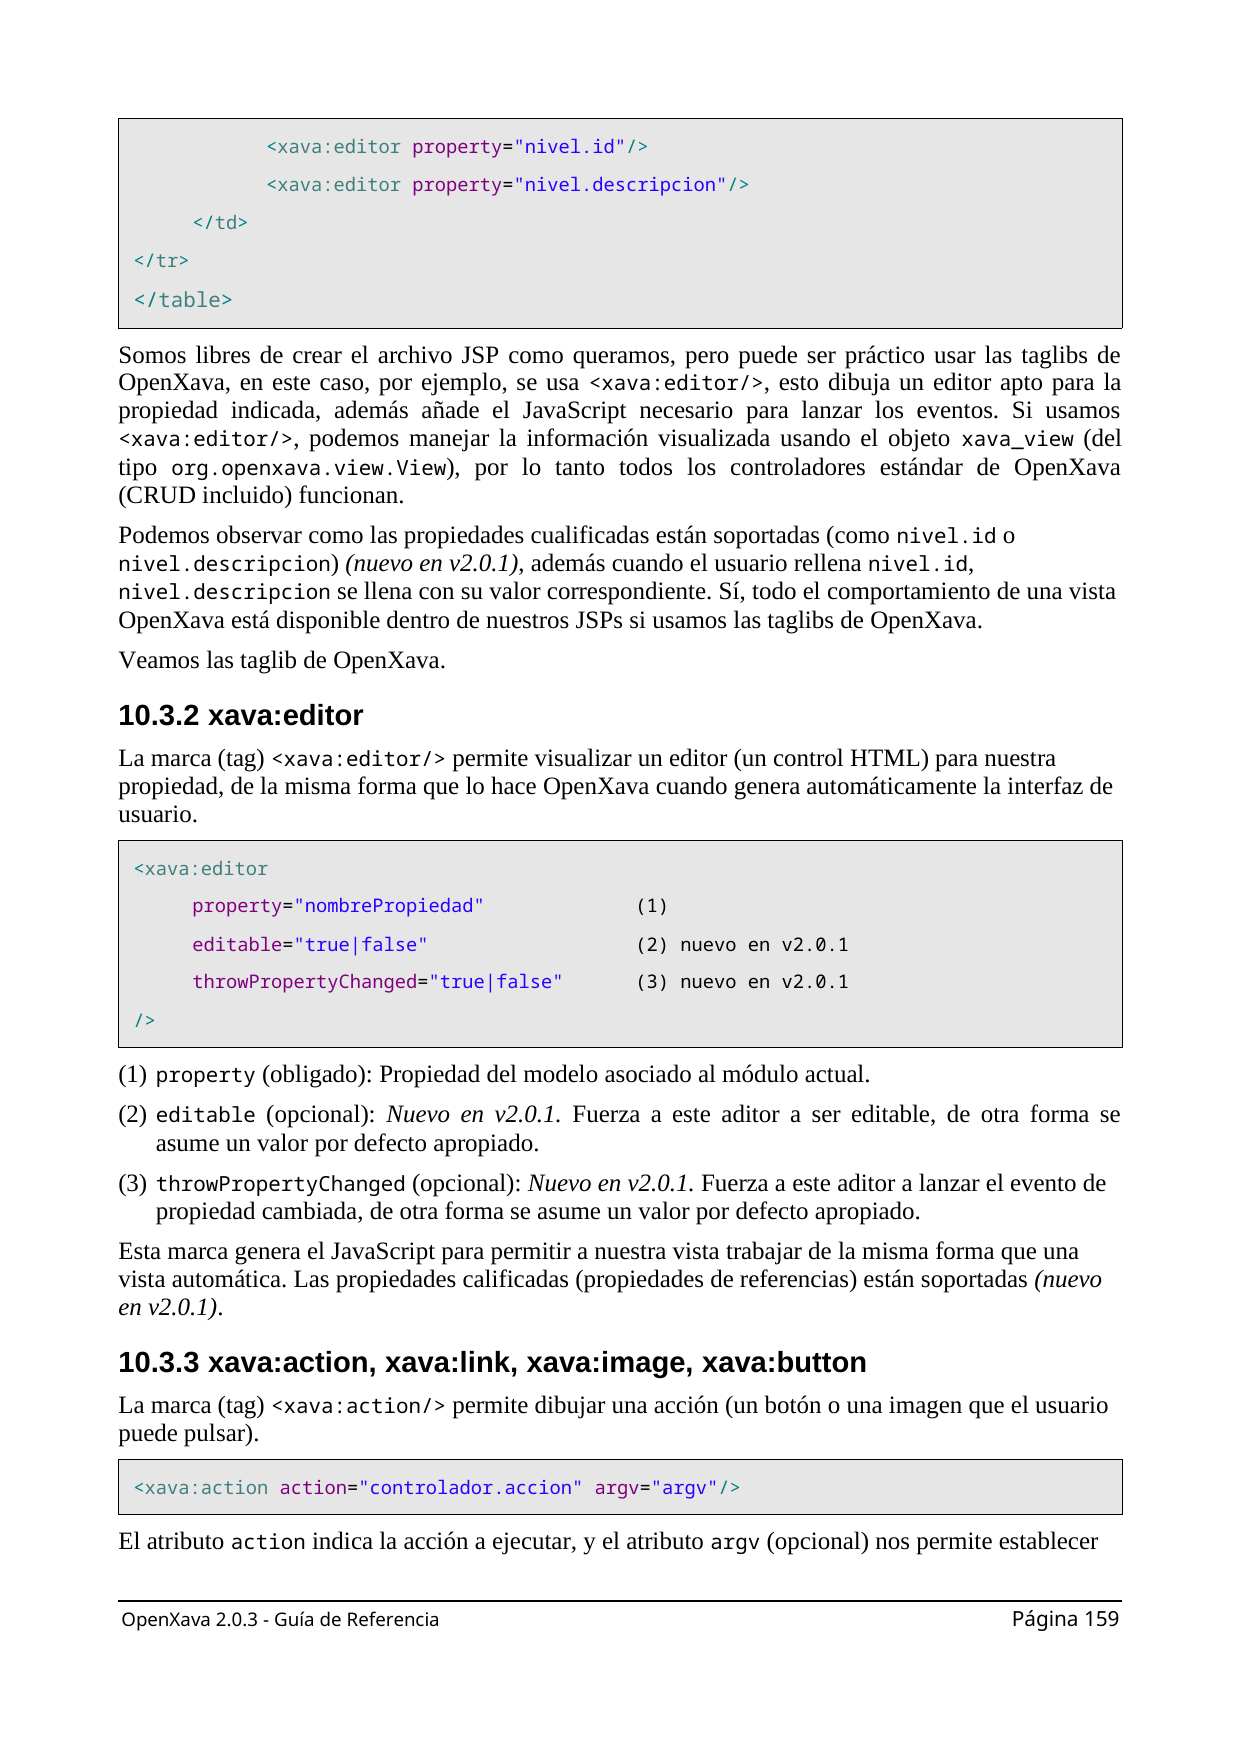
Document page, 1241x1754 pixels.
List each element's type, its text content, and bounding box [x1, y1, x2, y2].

text </td> [119, 194, 1122, 232]
text Esta marca genera el JavaScript para permitir a nuestra vista trabajar de la misma forma que una vista automática. Las propiedades calificadas (propiedades de referencias) están soportadas (nuevo en v2.0.1). [118, 1237, 1122, 1321]
text La marca (tag) <xava:action/> permite dibujar una acción (un botón o una imagen que el usuario puede pulsar). [118, 1391, 1122, 1447]
text Podemos observar como las propiedades cualificadas están soportadas (como nivel.id o nivel.descripcion) (nuevo en v2.0.1), además cuando el usuario rellena nivel.id, nivel.descripcion se llena con su valor correspondiente. Sí, todo el comportamiento de una vista OpenXava está disponible dentro de nuestros JSPs si usamos las taglibs de OpenXava. [118, 521, 1122, 633]
text /> [119, 992, 1122, 1047]
text El atributo action indica la acción a ejecutar, y el atributo argv (opcional) nos permite establecer [118, 1527, 1122, 1555]
text <xava:editor property="nivel.id"/> [119, 119, 1122, 156]
text throwPropertyChanged="true|false" (3) nuevo en v2.0.1 [119, 954, 1122, 992]
subtitle xava:editor [118, 699, 1122, 731]
text Veamos las taglib de OpenXava. [118, 646, 1122, 674]
text editable="true|false" (2) nuevo en v2.0.1 [119, 916, 1122, 954]
text <xava:editor property="nivel.descripcion"/> [119, 156, 1122, 194]
text Somos libres de crear el archivo JSP como queramos, pero puede ser práctico usar las taglibs de OpenXava, en este caso, por ejemplo, se usa <xava:editor/>, esto dibuja un editor apto para la propiedad indicada, además añade el JavaScript necesario para lanzar los eventos. Si usamos <xava:editor/>, podemos manejar la información visualizada usando el objeto xava_view (del tipo org.openxava.view.View), por lo tanto todos los controladores estándar de OpenXava (CRUD incluido) funcionan. [118, 341, 1122, 508]
list property (obligado): Propiedad del modelo asociado al módulo actual. [118, 1060, 1122, 1088]
text property="nombrePropiedad" (1) [119, 878, 1122, 916]
text </tr> [119, 232, 1122, 270]
list editable (opcional): Nuevo en v2.0.1. Fuerza a este aditor a ser editable, de otra forma se asume un valor por defecto apropiado. [118, 1101, 1122, 1157]
text <xava:action action="controlador.accion" argv="argv"/> [119, 1460, 1122, 1514]
text </table> [119, 270, 1122, 328]
text <xava:editor [119, 841, 1122, 878]
subtitle xava:action, xava:link, xava:image, xava:button [118, 1346, 1122, 1378]
list throwPropertyChanged (opcional): Nuevo en v2.0.1. Fuerza a este aditor a lanzar el evento de propiedad cambiada, de otra forma se asume un valor por defecto apropiado. [118, 1169, 1122, 1225]
text La marca (tag) <xava:editor/> permite visualizar un editor (un control HTML) para nuestra propiedad, de la misma forma que lo hace OpenXava cuando genera automáticamente la interfaz de usuario. [118, 744, 1122, 827]
